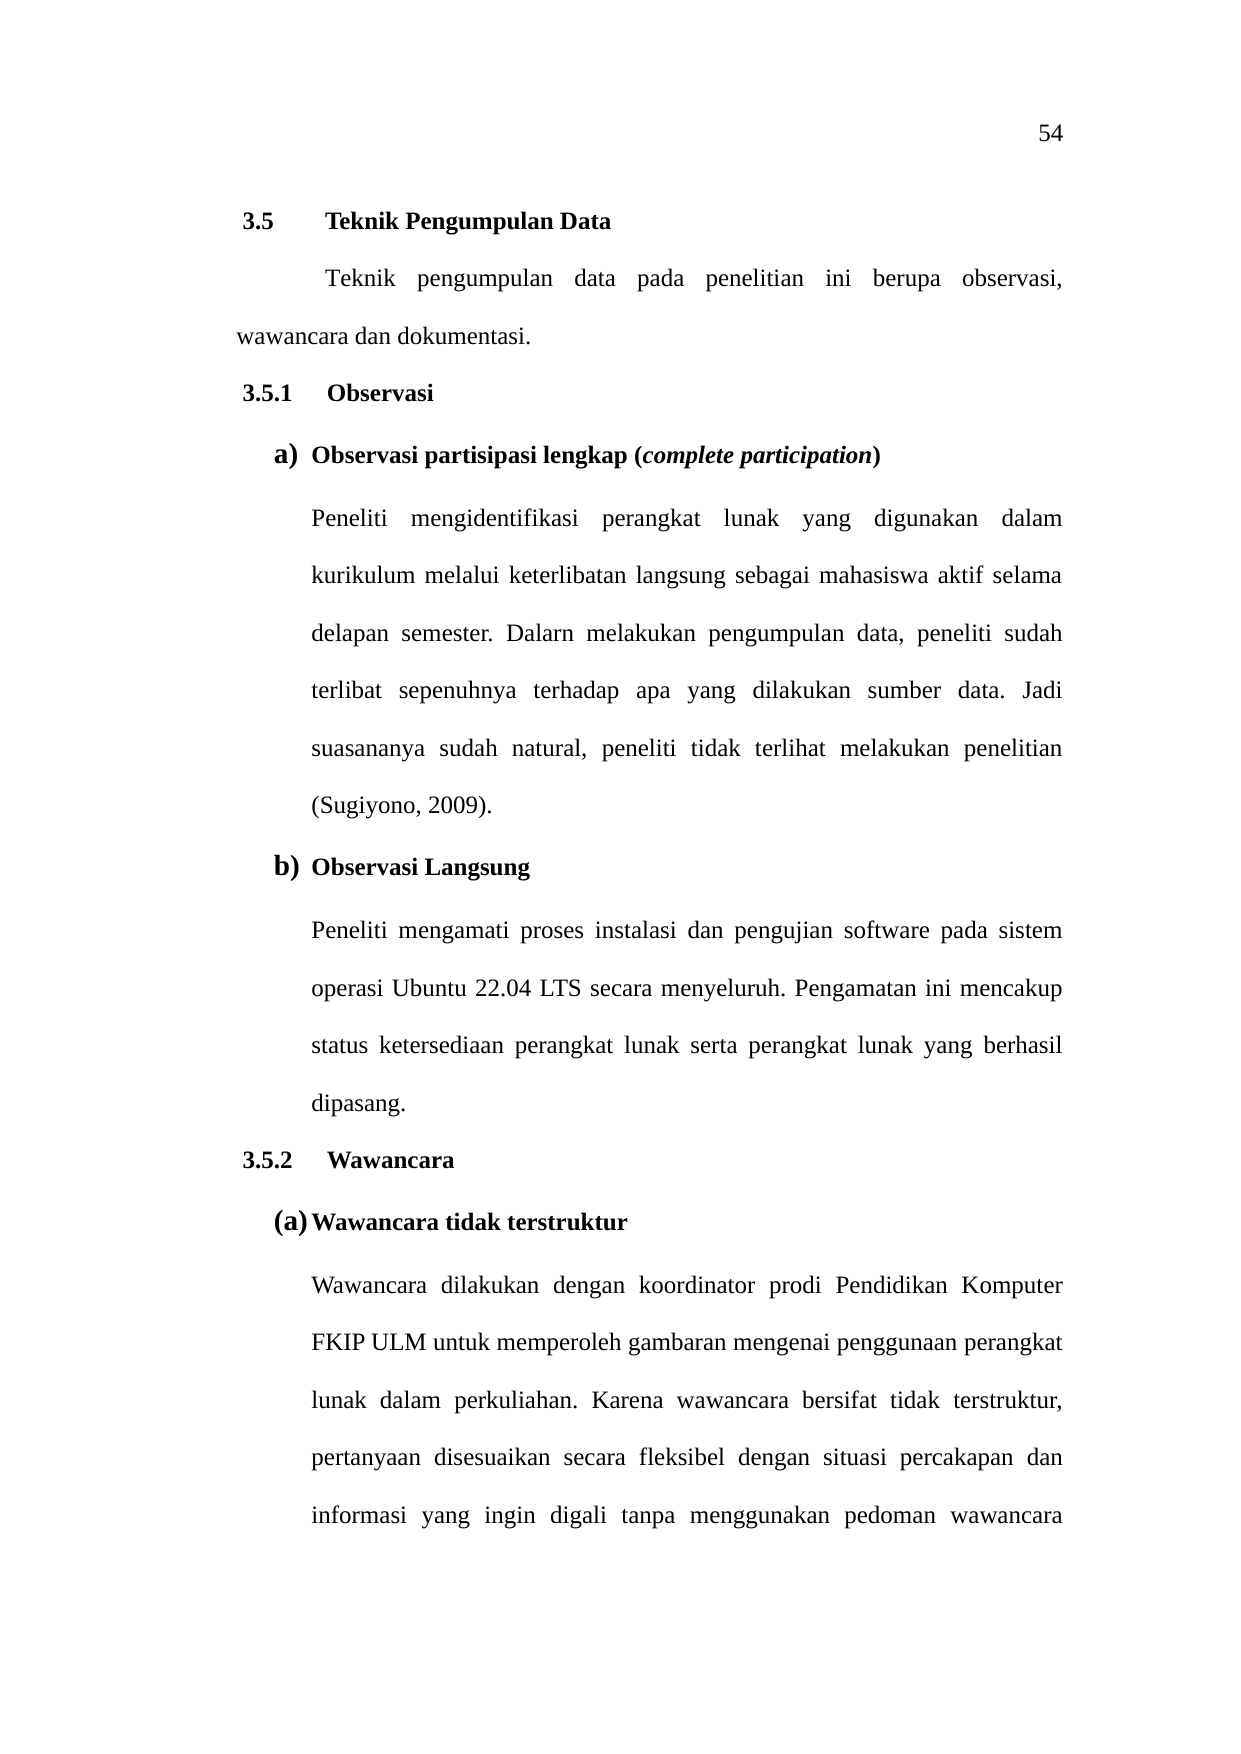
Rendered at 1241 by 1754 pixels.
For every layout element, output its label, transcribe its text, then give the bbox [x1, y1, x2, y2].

list Wawancara dilakukan dengan koordinator prodi Pendidikan Komputer FKIP ULM untuk memperoleh gambaran mengenai penggunaan perangkat lunak dalam perkuliahan. Karena wawancara bersifat tidak terstruktur, pertanyaan disesuaikan secara fleksibel dengan situasi percakapan dan informasi yang ingin digali tanpa menggunakan pedoman wawancara [274, 1270, 1063, 1528]
subtitle Observasi [236, 378, 1063, 407]
list Observasi Langsung [274, 848, 1063, 882]
text Teknik pengumpulan data pada penelitian ini berupa observasi, wawancara dan dokumentasi. [236, 263, 1063, 350]
subtitle Wawancara [236, 1145, 1063, 1174]
list Peneliti mengamati proses instalasi dan pengujian software pada sistem operasi Ubuntu 22.04 LTS secara menyeluruh. Pengamatan ini mencakup status ketersediaan perangkat lunak serta perangkat lunak yang berhasil dipasang. [274, 915, 1063, 1116]
list Peneliti mengidentifikasi perangkat lunak yang digunakan dalam kurikulum melalui keterlibatan langsung sebagai mahasiswa aktif selama delapan semester. Dalarn melakukan pengumpulan data, peneliti sudah terlibat sepenuhnya terhadap apa yang dilakukan sumber data. Jadi suasananya sudah natural, peneliti tidak terlihat melakukan penelitian (Sugiyono, 2009). [274, 503, 1063, 819]
list Wawancara tidak terstruktur [274, 1203, 1063, 1236]
list Observasi partisipasi lengkap (complete participation) [274, 436, 1063, 469]
subtitle Teknik Pengumpulan Data [236, 206, 1063, 235]
